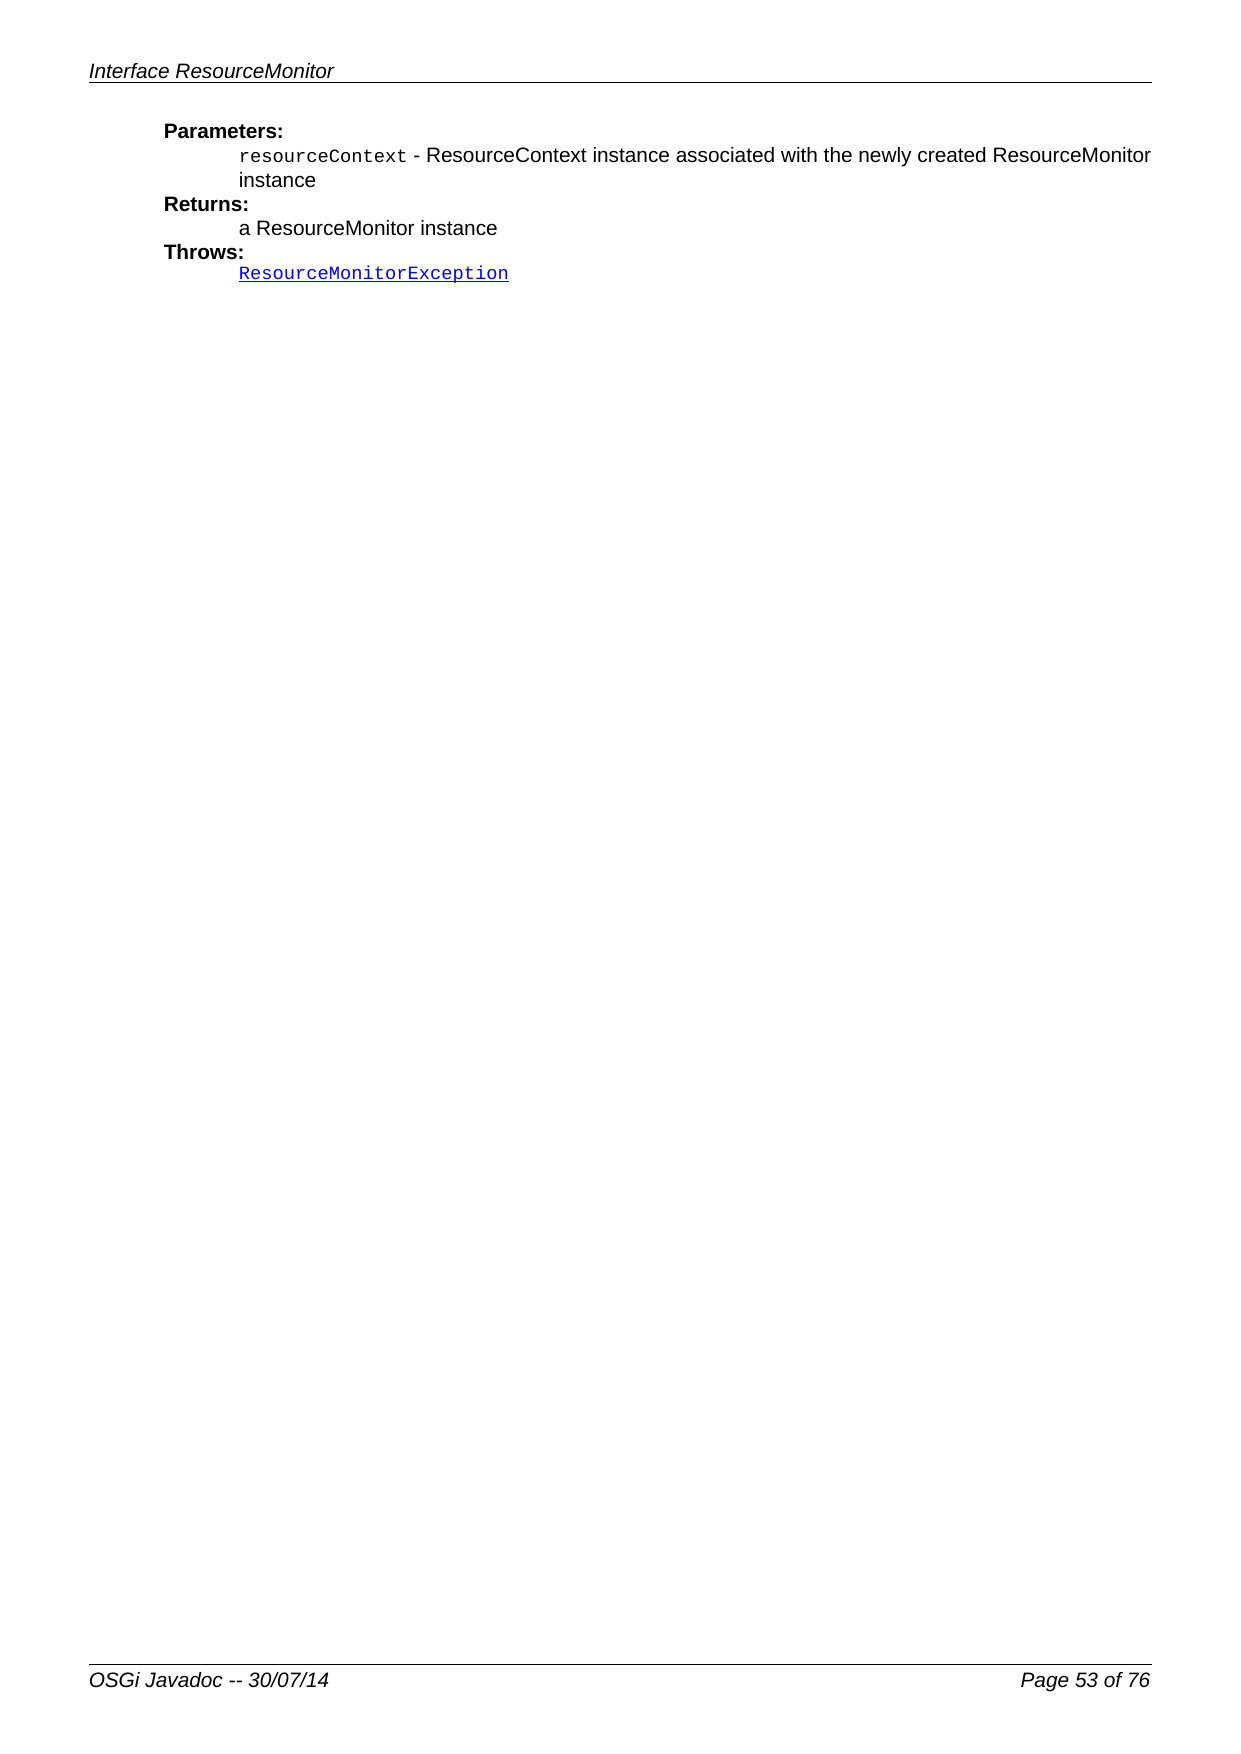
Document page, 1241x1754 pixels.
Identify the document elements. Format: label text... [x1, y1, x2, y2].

text Parameters: [163, 118, 1152, 142]
text resourceContext - ResourceContext instance associated with the newly created ResourceMonitor instance [238, 142, 1152, 192]
text ResourceMonitorException [238, 263, 1152, 285]
text Returns: [163, 192, 1152, 216]
text Throws: [163, 239, 1152, 263]
text a ResourceMonitor instance [238, 216, 1152, 239]
